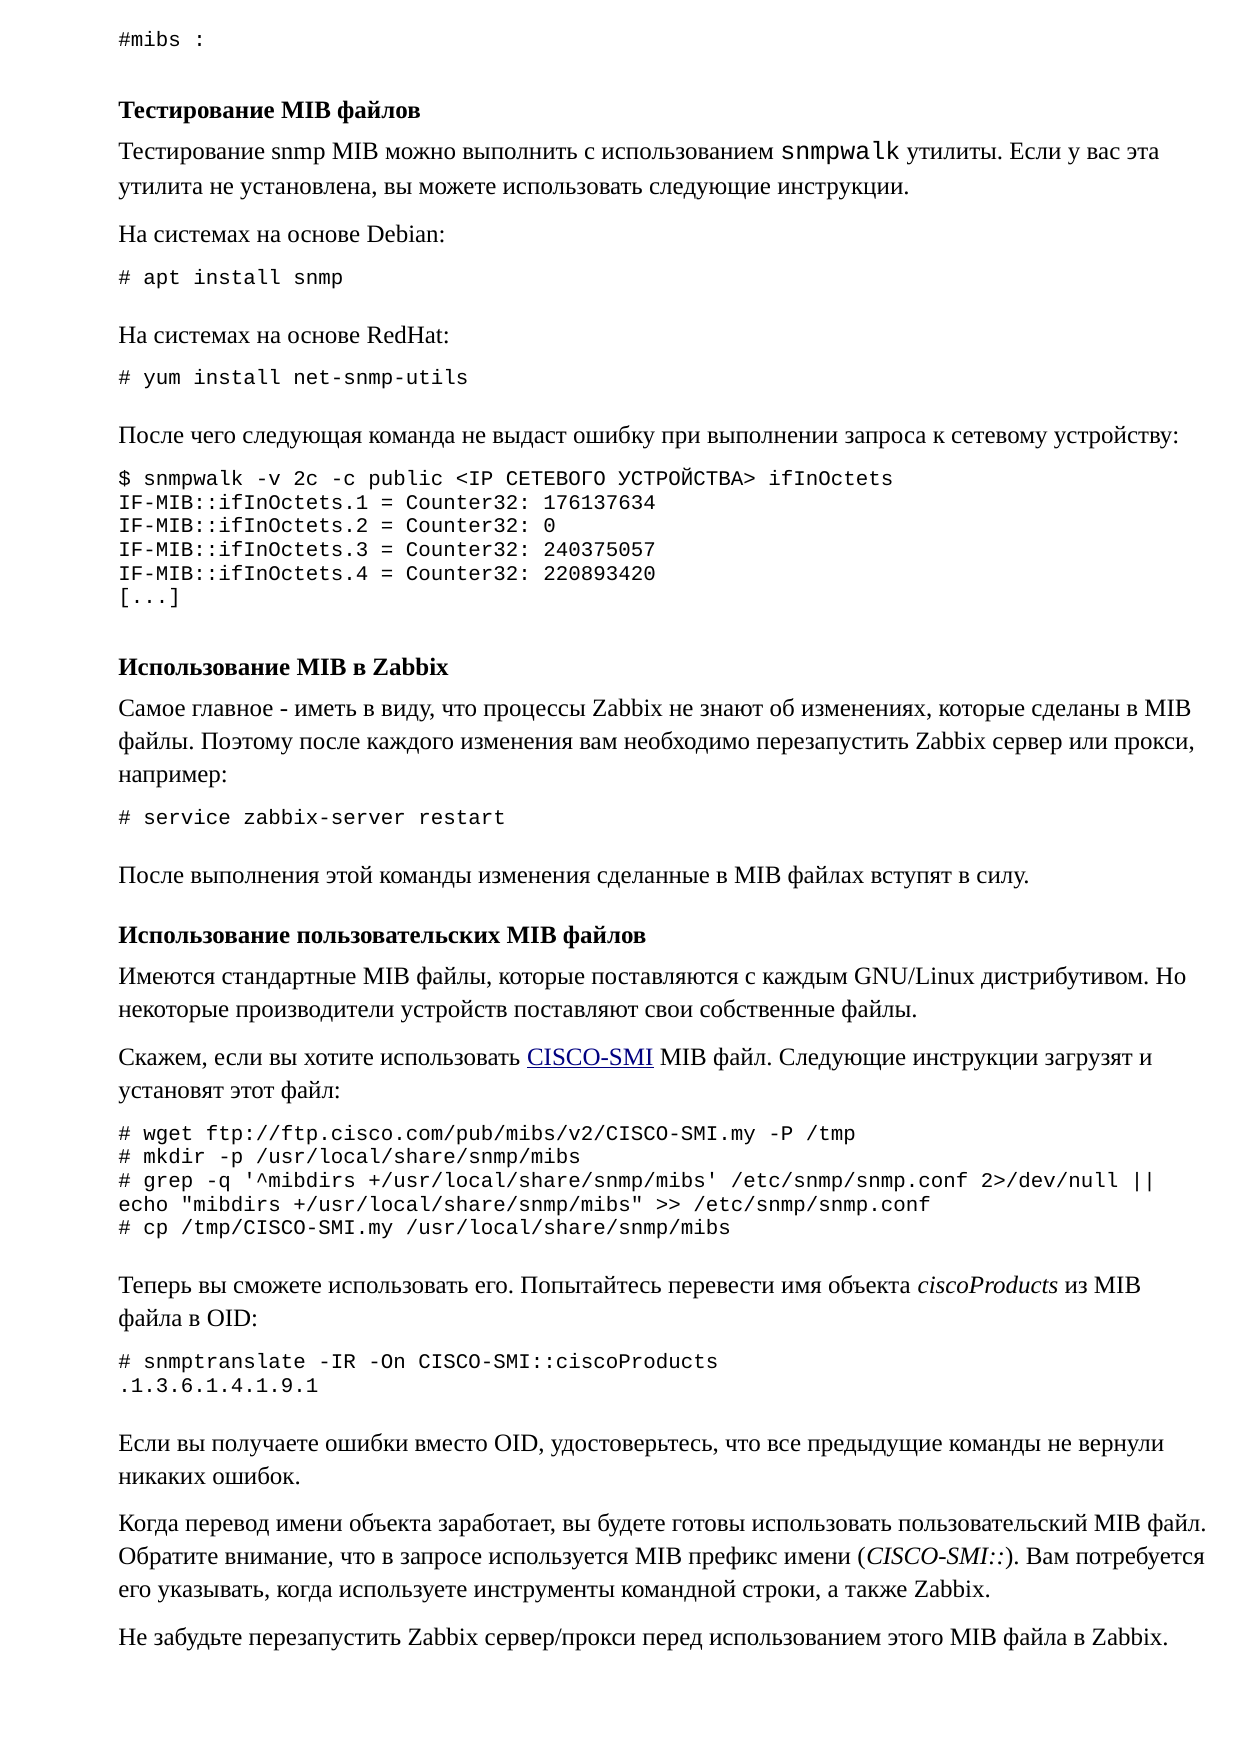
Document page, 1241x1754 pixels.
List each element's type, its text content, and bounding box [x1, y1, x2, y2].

subtitle Тестирование MIB файлов [118, 95, 1211, 124]
text После выполнения этой команды изменения сделанные в MIB файлах вступят в силу. [118, 860, 1211, 889]
text Теперь вы сможете использовать его. Попытайтесь перевести имя объекта ciscoProducts из MIB файла в OID: [118, 1270, 1211, 1332]
text # snmptranslate -IR -On CISCO-SMI::ciscoProducts [118, 1351, 1211, 1374]
text [...] [118, 586, 1211, 610]
text .1.3.6.1.4.1.9.1 [118, 1374, 1211, 1398]
text Скажем, если вы хотите использовать CISCO-SMI MIB файл. Следующие инструкции загрузят и установят этот файл: [118, 1042, 1211, 1104]
text Когда перевод имени объекта заработает, вы будете готовы использовать пользовательский MIB файл. Обратите внимание, что в запросе используется MIB префикс имени (CISCO-SMI::). Вам потребуется его указывать, когда используете инструменты командной строки, а также Zabbix. [118, 1508, 1211, 1603]
text # yum install net-snmp-utils [118, 367, 1211, 391]
text После чего следующая команда не выдаст ошибку при выполнении запроса к сетевому устройству: [118, 421, 1211, 449]
text # apt install snmp [118, 267, 1211, 290]
text IF-MIB::ifInOctets.3 = Counter32: 240375057 [118, 539, 1211, 563]
text # service zabbix-server restart [118, 807, 1211, 831]
text IF-MIB::ifInOctets.1 = Counter32: 176137634 [118, 492, 1211, 515]
subtitle Использование MIB в Zabbix [118, 652, 1211, 681]
text IF-MIB::ifInOctets.4 = Counter32: 220893420 [118, 563, 1211, 586]
text $ snmpwalk -v 2c -c public <IP СЕТЕВОГО УСТРОЙСТВА> ifInOctets [118, 468, 1211, 492]
text IF-MIB::ifInOctets.2 = Counter32: 0 [118, 515, 1211, 539]
text Тестирование snmp MIB можно выполнить с использованием snmpwalk утилиты. Если у вас эта утилита не установлена, вы можете использовать следующие инструкции. [118, 136, 1211, 200]
text На системах на основе RedHat: [118, 320, 1211, 348]
text # wget ftp://ftp.cisco.com/pub/mibs/v2/CISCO-SMI.my -P /tmp [118, 1123, 1211, 1146]
text Имеются стандартные MIB файлы, которые поставляются с каждым GNU/Linux дистрибутивом. Но некоторые производители устройств поставляют свои собственные файлы. [118, 961, 1211, 1023]
text # cp /tmp/CISCO-SMI.my /usr/local/share/snmp/mibs [118, 1217, 1211, 1241]
text # grep -q '^mibdirs +/usr/local/share/snmp/mibs' /etc/snmp/snmp.conf 2>/dev/null || echo "mibdirs +/usr/local/share/snmp/mibs" >> /etc/snmp/snmp.conf [118, 1170, 1211, 1217]
text #mibs : [118, 29, 1211, 53]
text Если вы получаете ошибки вместо OID, удостоверьтесь, что все предыдущие команды не вернули никаких ошибок. [118, 1428, 1211, 1489]
text Не забудьте перезапустить Zabbix сервер/прокси перед использованием этого MIB файла в Zabbix. [118, 1622, 1211, 1651]
subtitle Использование пользовательских MIB файлов [118, 920, 1211, 949]
text На системах на основе Debian: [118, 219, 1211, 248]
text Самое главное - иметь в виду, что процессы Zabbix не знают об изменениях, которые сделаны в MIB файлы. Поэтому после каждого изменения вам необходимо перезапустить Zabbix сервер или прокси, например: [118, 693, 1211, 788]
text # mkdir -p /usr/local/share/snmp/mibs [118, 1146, 1211, 1170]
